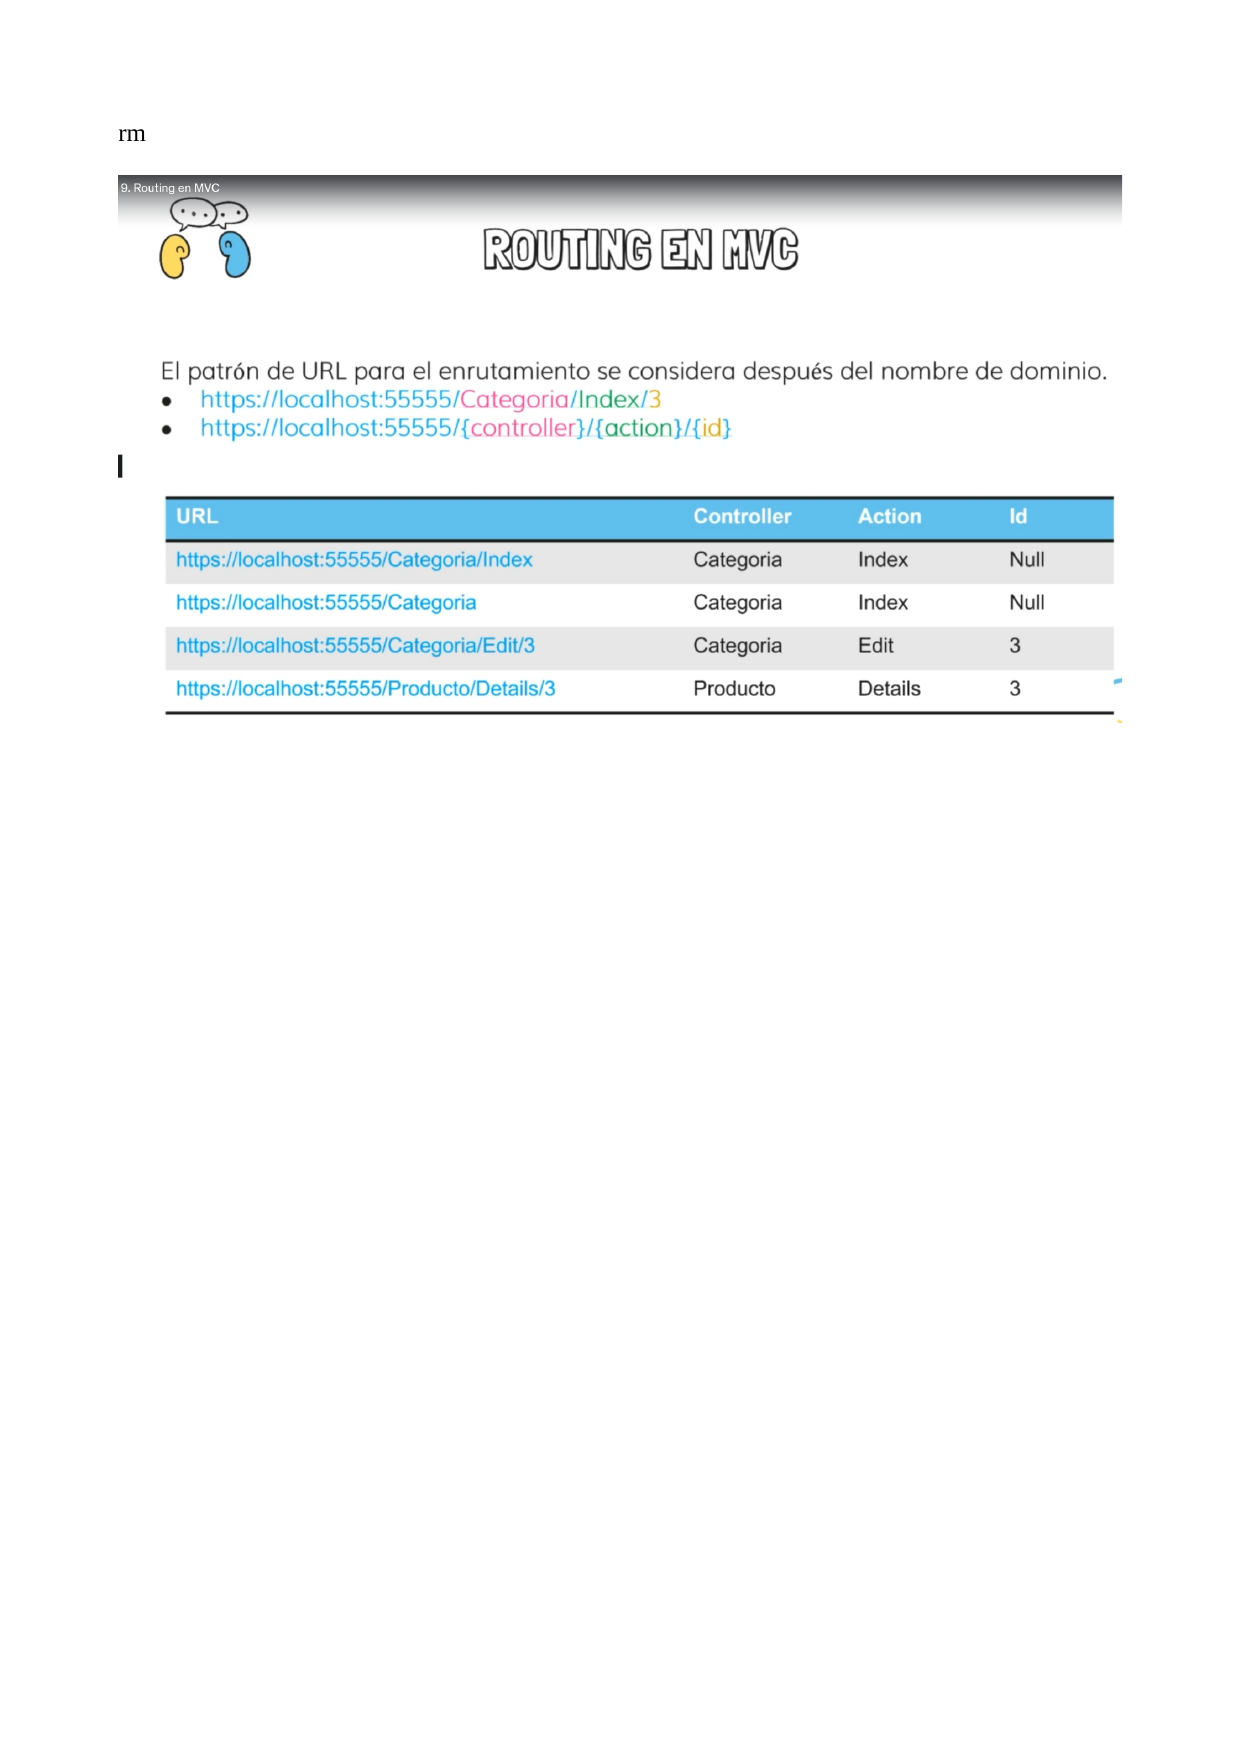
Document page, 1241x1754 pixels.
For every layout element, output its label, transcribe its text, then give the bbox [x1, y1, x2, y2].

text rm [118, 118, 1122, 147]
picture [118, 175, 1123, 723]
